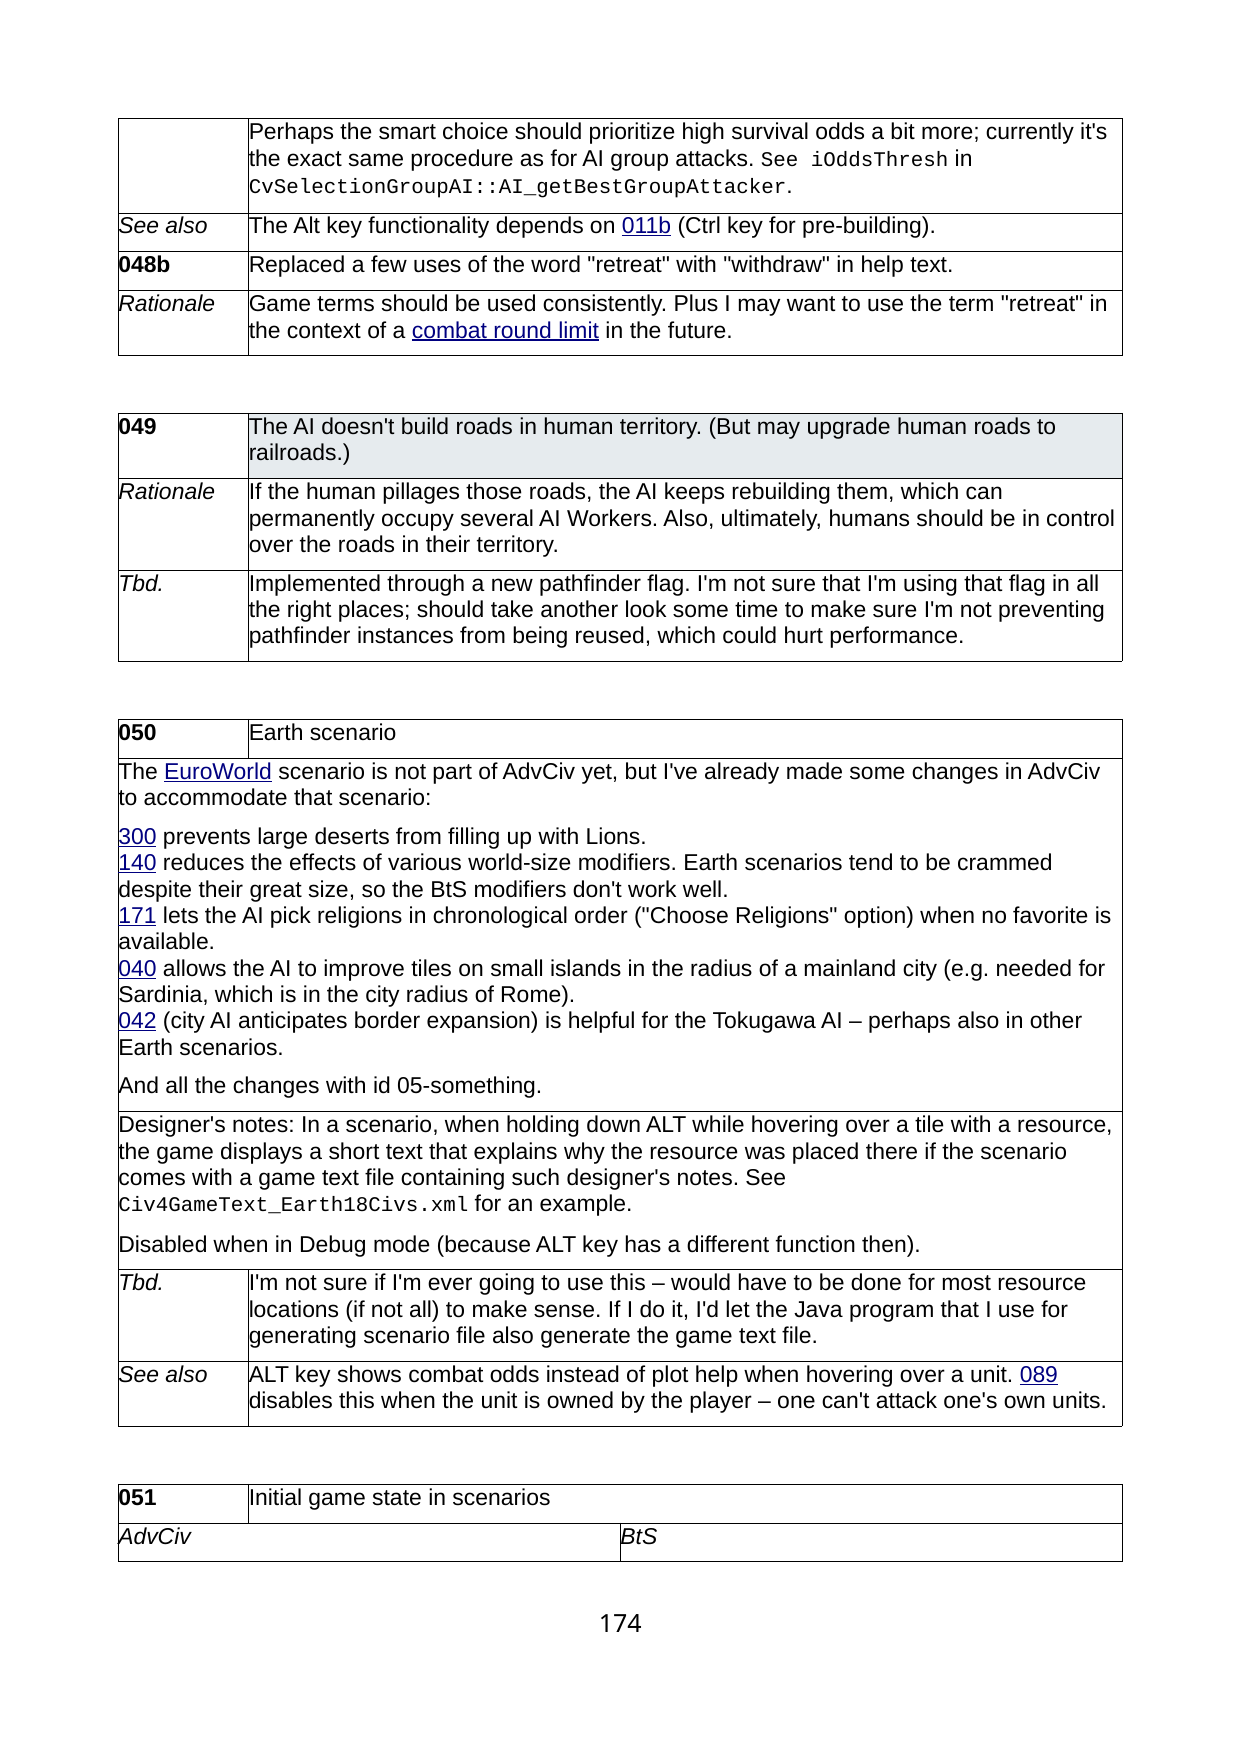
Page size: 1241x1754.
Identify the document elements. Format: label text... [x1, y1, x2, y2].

table_cell BtS [621, 1524, 1122, 1561]
table_cell The EuroWorld scenario is not part of AdvCiv yet, but I've already made some changes in AdvCiv to accommodate that scenario: 300 prevents large deserts from filling up with Lions. 140 reduces the effects of various world-size modifiers. Earth scenarios tend to be crammed despite their great size, so the BtS modifiers don't work well. 171 lets the AI pick religions in chronological order ("Choose Religions" option) when no favorite is available. 040 allows the AI to improve tiles on small islands in the radius of a mainland city (e.g. needed for Sardinia, which is in the city radius of Rome). 042 (city AI anticipates border expansion) is helpful for the Tokugawa AI – perhaps also in other Earth scenarios. And all the changes with id 05-something. [119, 759, 1122, 1111]
table_cell If the human pillages those roads, the AI keeps rebuilding them, which can permanently occupy several AI Workers. Also, ultimately, humans should be in control over the roads in their territory. [249, 479, 1122, 570]
table_cell Game terms should be used consistently. Plus I may want to use the term "retreat" in the context of a combat round limit in the future. [249, 291, 1122, 355]
table_cell Tbd. [119, 571, 248, 661]
table_cell See also [119, 214, 248, 251]
table_header Initial game state in scenarios [249, 1485, 1122, 1522]
table_cell 048b [119, 252, 248, 290]
table_header 049 [119, 414, 248, 478]
table_header Earth scenario [249, 720, 1122, 758]
table_cell Perhaps the smart choice should prioritize high survival odds a bit more; currently it's the exact same procedure as for AI group attacks. See iOddsThresh in CvSelectionGroupAI::AI_getBestGroupAttacker. [249, 119, 1122, 212]
table_header The AI doesn't build roads in human territory. (But may upgrade human roads to railroads.) [249, 414, 1122, 478]
table_cell [119, 119, 248, 212]
table_cell Replaced a few uses of the word "retreat" with "withdraw" in help text. [249, 252, 1122, 290]
table_cell Tbd. [119, 1270, 248, 1361]
table_header 050 [119, 720, 248, 758]
table_cell ALT key shows combat odds instead of plot help when hovering over a unit. 089 disables this when the unit is owned by the player – one can't attack one's own units. [249, 1362, 1122, 1426]
table_cell I'm not sure if I'm ever going to use this – would have to be done for most resource locations (if not all) to make sense. If I do it, I'd let the Java program that I use for generating scenario file also generate the game text file. [249, 1270, 1122, 1361]
table_cell Rationale [119, 479, 248, 570]
table_cell Rationale [119, 291, 248, 355]
table_cell Implemented through a new pathfinder flag. I'm not sure that I'm using that flag in all the right places; should take another look some time to make sure I'm not preventing pathfinder instances from being reused, which could hurt performance. [249, 571, 1122, 661]
table_cell Designer's notes: In a scenario, when holding down ALT while hovering over a tile with a resource, the game displays a short text that explains why the resource was placed there if the scenario comes with a game text file containing such designer's notes. See Civ4GameText_Earth18Civs.xml for an example. Disabled when in Debug mode (because ALT key has a different function then). [119, 1112, 1122, 1269]
table_cell The Alt key functionality depends on 011b (Ctrl key for pre-building). [249, 214, 1122, 251]
table_header 051 [119, 1485, 248, 1522]
table_cell AdvCiv [119, 1524, 620, 1561]
table_cell See also [119, 1362, 248, 1426]
